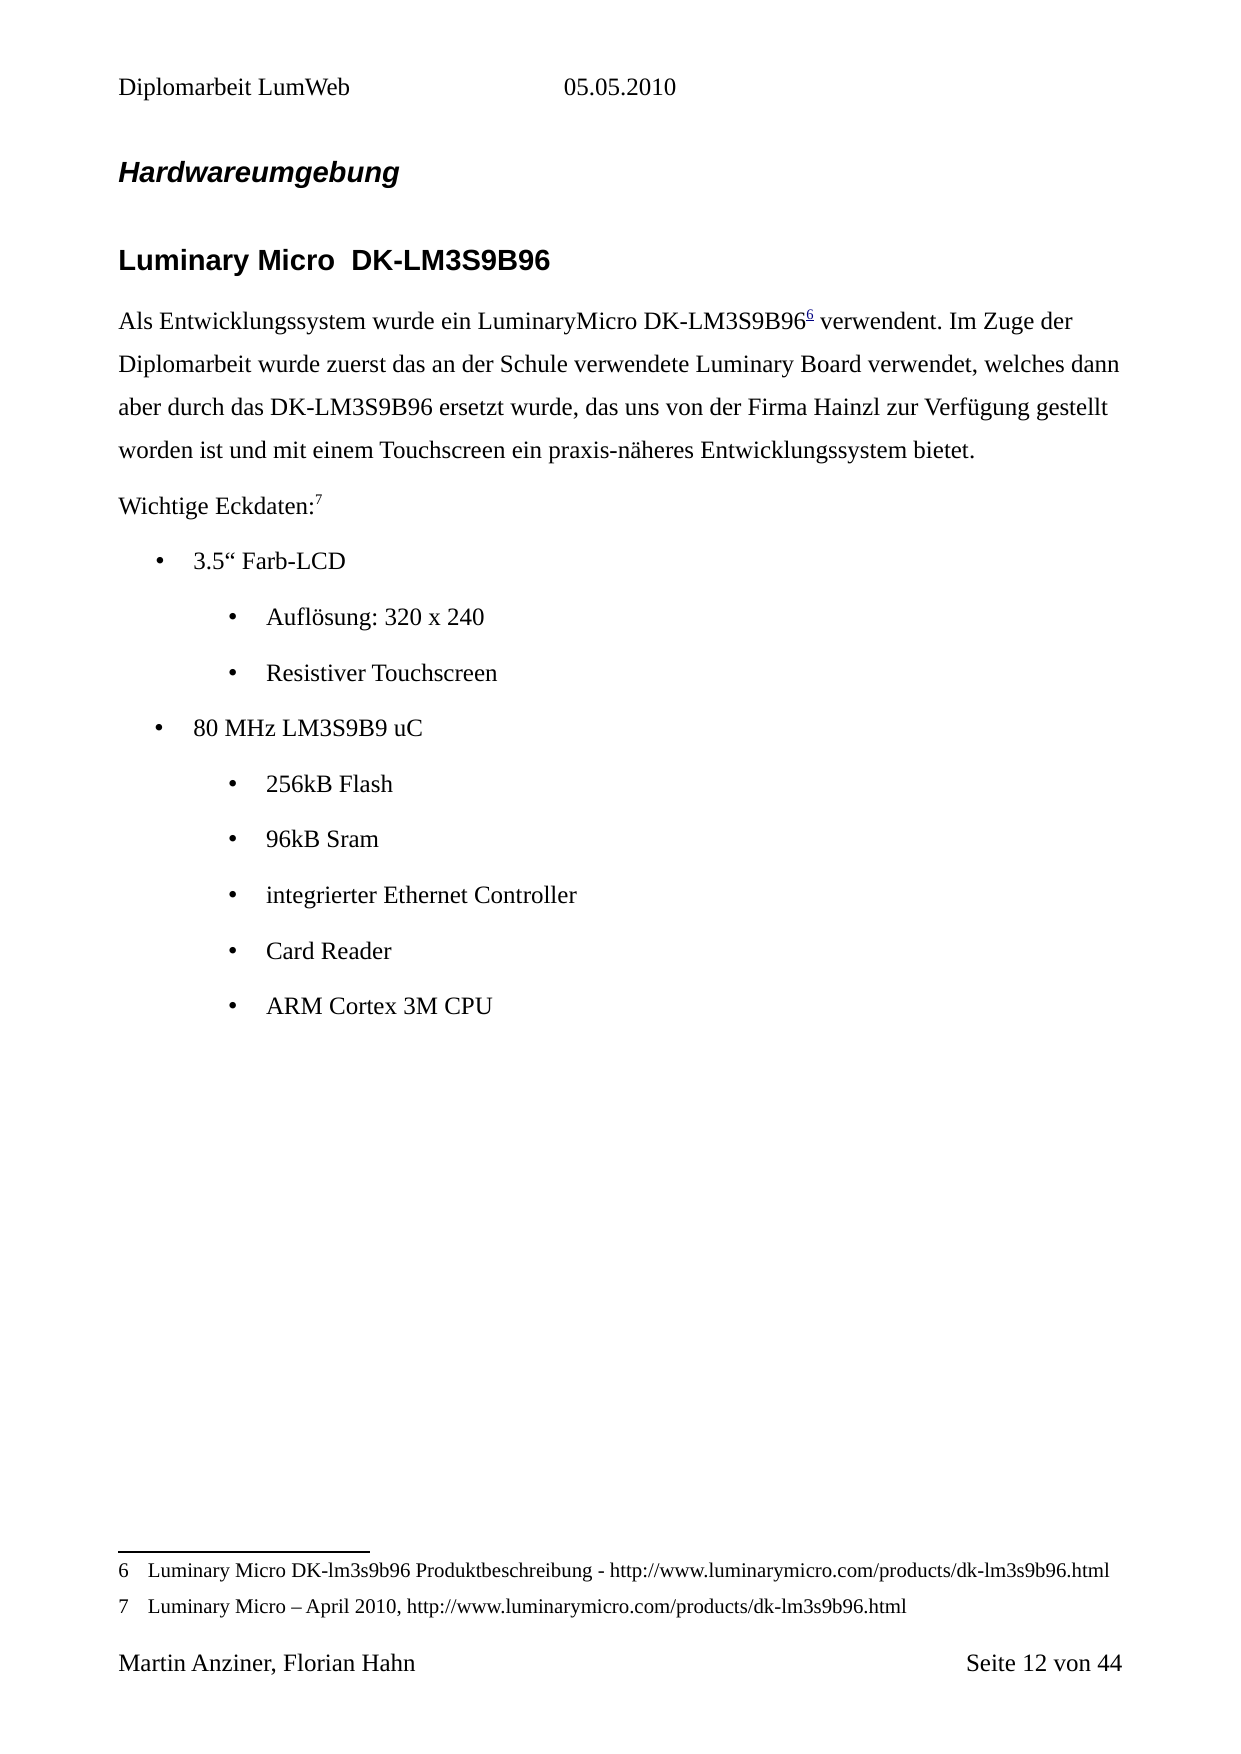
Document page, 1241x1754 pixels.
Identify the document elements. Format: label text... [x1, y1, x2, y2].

list integrierter Ethernet Controller [228, 880, 1122, 909]
text Wichtige Eckdaten: [118, 491, 1122, 519]
list 96kB Sram [228, 824, 1122, 853]
text Luminary Micro – April 2010, http://www.luminarymicro.com/products/dk-lm3s9b96.html [118, 1594, 1122, 1618]
list Card Reader [228, 936, 1122, 964]
list ARM Cortex 3M CPU [228, 991, 1122, 1020]
text Luminary Micro DK-lm3s9b96 Produktbeschreibung - http://www.luminarymicro.com/products/dk-lm3s9b96.html [118, 1558, 1122, 1582]
list 80 MHz LM3S9B9 uC [154, 713, 1122, 742]
list Auflösung: 320 x 240 [228, 602, 1122, 631]
list 256kB Flash [228, 769, 1122, 798]
list 3.5“ Farb-LCD [156, 546, 1122, 575]
list Resistiver Touchscreen [228, 658, 1122, 686]
subtitle Luminary Micro DK-LM3S9B96 [118, 243, 1122, 276]
subtitle Hardwareumgebung [118, 155, 1122, 189]
text Als Entwicklungssystem wurde ein LuminaryMicro DK-LM3S9B96 verwendent. Im Zuge der Diplomarbeit wurde zuerst das an der Schule verwendete Luminary Board verwendet, welches dann aber durch das DK-LM3S9B96 ersetzt wurde, das uns von der Firma Hainzl zur Verfügung gestellt worden ist und mit einem Touchscreen ein praxis-näheres Entwicklungssystem bietet. [118, 306, 1122, 464]
